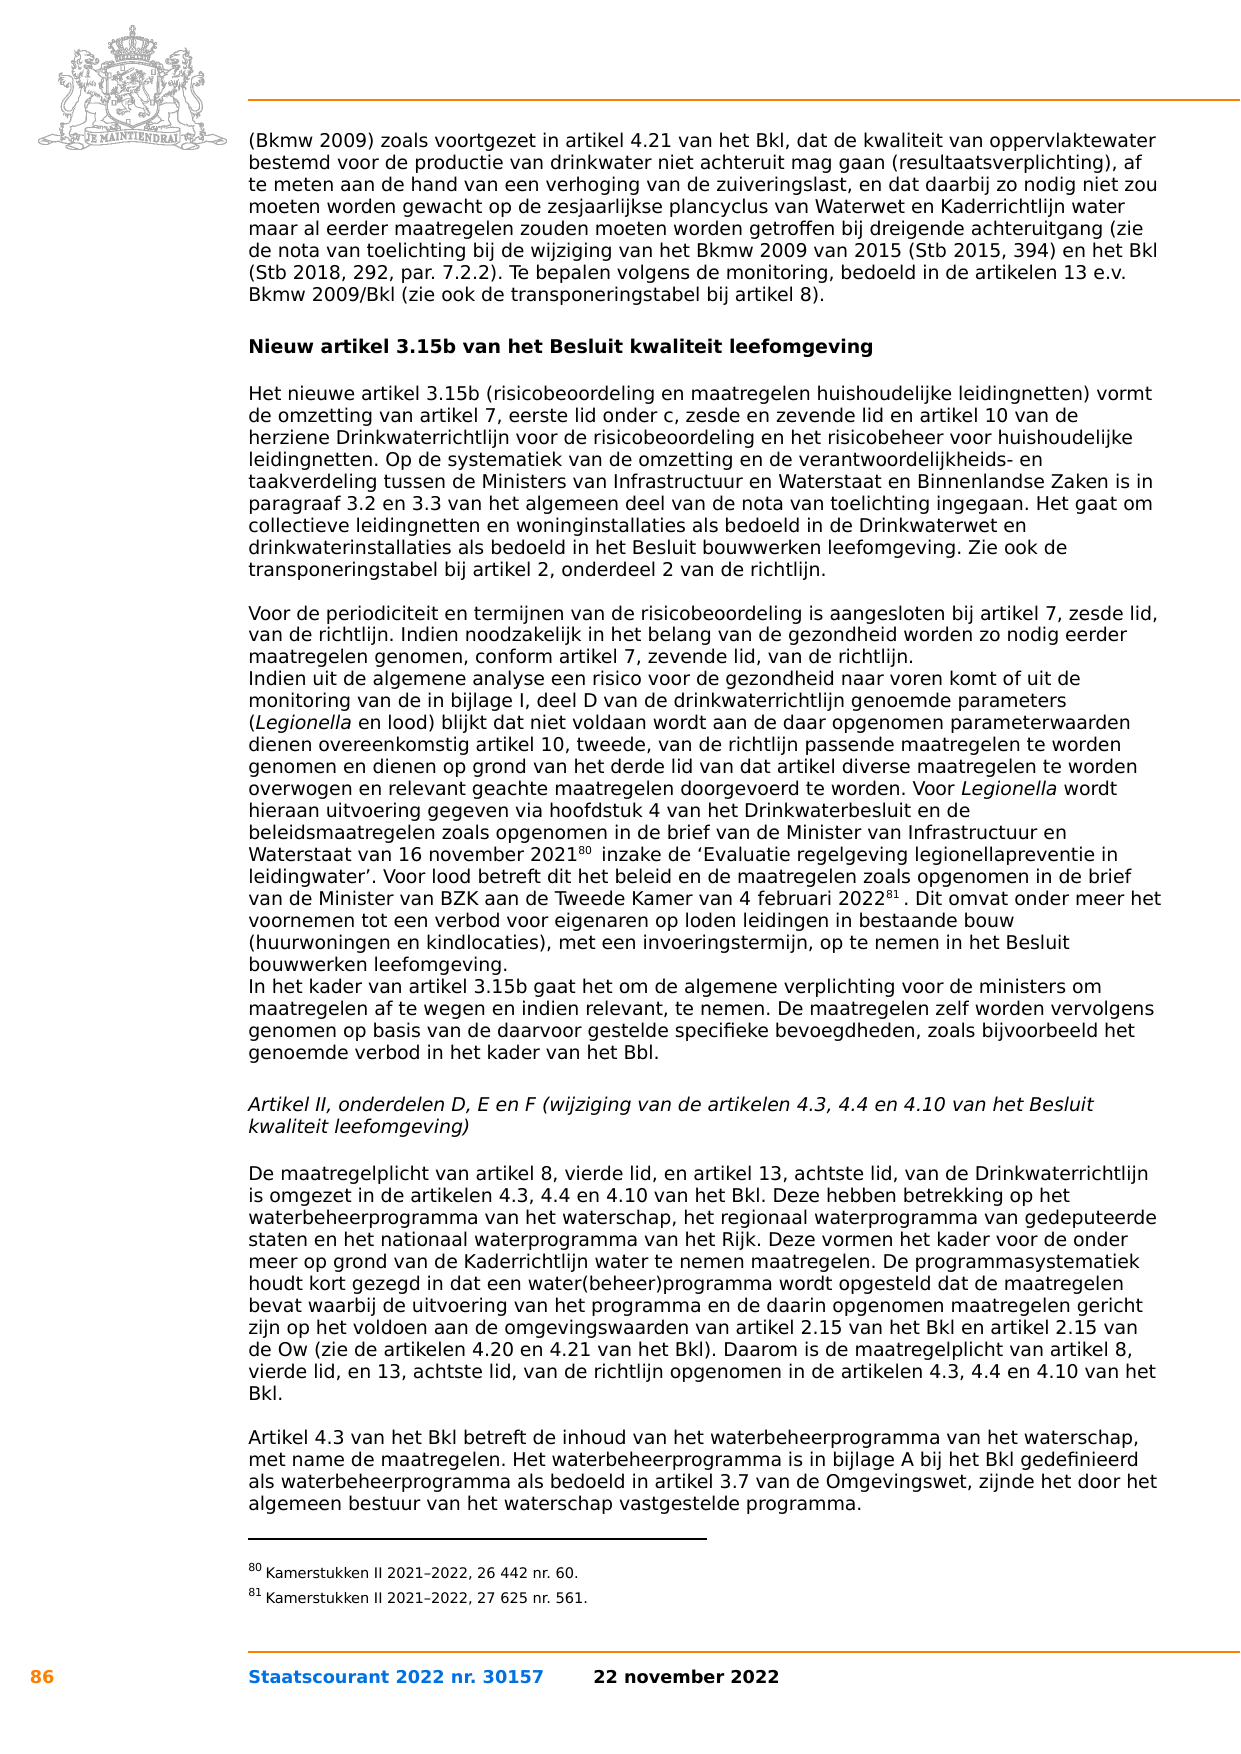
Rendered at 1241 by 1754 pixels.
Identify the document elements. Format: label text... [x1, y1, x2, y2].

text Indien uit de algemene analyse een risico voor de gezondheid naar voren komt of uit de monitoring van de in bijlage I, deel D van de drinkwaterrichtlijn genoemde parameters (Legionella en lood) blijkt dat niet voldaan wordt aan de daar opgenomen parameterwaarden dienen overeenkomstig artikel 10, tweede, van de richtlijn passende maatregelen te worden genomen en dienen op grond van het derde lid van dat artikel diverse maatregelen te worden overwogen en relevant geachte maatregelen doorgevoerd te worden. Voor Legionella wordt hieraan uitvoering gegeven via hoofdstuk 4 van het Drinkwaterbesluit en de beleidsmaatregelen zoals opgenomen in de brief van de Minister van Infrastructuur en Waterstaat van 16 november 2021 inzake de ‘Evaluatie regelgeving legionellapreventie in leidingwater’. Voor lood betreft dit het beleid en de maatregelen zoals opgenomen in de brief van de Minister van BZK aan de Tweede Kamer van 4 februari 2022. Dit omvat onder meer het voornemen tot een verbod voor eigenaren op loden leidingen in bestaande bouw (huurwoningen en kindlocaties), met een invoeringstermijn, op te nemen in het Besluit bouwwerken leefomgeving. [248, 668, 1163, 976]
text Kamerstukken II 2021–2022, 26 442 nr. 60. [248, 1561, 1163, 1583]
text (Bkmw 2009) zoals voortgezet in artikel 4.21 van het Bkl, dat de kwaliteit van oppervlaktewater bestemd voor de productie van drinkwater niet achteruit mag gaan (resultaatsverplichting), af te meten aan de hand van een verhoging van de zuiveringslast, en dat daarbij zo nodig niet zou moeten worden gewacht op de zesjaarlijkse plancyclus van Waterwet en Kaderrichtlijn water maar al eerder maatregelen zouden moeten worden getroffen bij dreigende achteruitgang (zie de nota van toelichting bij de wijziging van het Bkmw 2009 van 2015 (Stb 2015, 394) en het Bkl (Stb 2018, 292, par. 7.2.2). Te bepalen volgens de monitoring, bedoeld in de artikelen 13 e.v. Bkmw 2009/Bkl (zie ook de transponeringstabel bij artikel 8). [248, 130, 1163, 306]
text Het nieuwe artikel 3.15b (risicobeoordeling en maatregelen huishoudelijke leidingnetten) vormt de omzetting van artikel 7, eerste lid onder c, zesde en zevende lid en artikel 10 van de herziene Drinkwaterrichtlijn voor de risicobeoordeling en het risicobeheer voor huishoudelijke leidingnetten. Op de systematiek van de omzetting en de verantwoordelijkheids- en taakverdeling tussen de Ministers van Infrastructuur en Waterstaat en Binnenlandse Zaken is in paragraaf 3.2 en 3.3 van het algemeen deel van de nota van toelichting ingegaan. Het gaat om collectieve leidingnetten en woninginstallaties als bedoeld in de Drinkwaterwet en drinkwaterinstallaties als bedoeld in het Besluit bouwwerken leefomgeving. Zie ook de transponeringstabel bij artikel 2, onderdeel 2 van de richtlijn. [248, 383, 1163, 581]
text In het kader van artikel 3.15b gaat het om de algemene verplichting voor de ministers om maatregelen af te wegen en indien relevant, te nemen. De maatregelen zelf worden vervolgens genomen op basis van de daarvoor gestelde specifieke bevoegdheden, zoals bijvoorbeeld het genoemde verbod in het kader van het Bbl. [248, 976, 1163, 1064]
subtitle Artikel II, onderdelen D, E en F (wijziging van de artikelen 4.3, 4.4 en 4.10 van het Besluit kwaliteit leefomgeving) [248, 1094, 1163, 1138]
text Voor de periodiciteit en termijnen van de risicobeoordeling is aangesloten bij artikel 7, zesde lid, van de richtlijn. Indien noodzakelijk in het belang van de gezondheid worden zo nodig eerder maatregelen genomen, conform artikel 7, zevende lid, van de richtlijn. [248, 602, 1163, 668]
text De maatregelplicht van artikel 8, vierde lid, en artikel 13, achtste lid, van de Drinkwaterrichtlijn is omgezet in de artikelen 4.3, 4.4 en 4.10 van het Bkl. Deze hebben betrekking op het waterbeheerprogramma van het waterschap, het regionaal waterprogramma van gedeputeerde staten en het nationaal waterprogramma van het Rijk. Deze vormen het kader voor de onder meer op grond van de Kaderrichtlijn water te nemen maatregelen. De programmasystematiek houdt kort gezegd in dat een water(beheer)programma wordt opgesteld dat de maatregelen bevat waarbij de uitvoering van het programma en de daarin opgenomen maatregelen gericht zijn op het voldoen aan de omgevingswaarden van artikel 2.15 van het Bkl en artikel 2.15 van de Ow (zie de artikelen 4.20 en 4.21 van het Bkl). Daarom is de maatregelplicht van artikel 8, vierde lid, en 13, achtste lid, van de richtlijn opgenomen in de artikelen 4.3, 4.4 en 4.10 van het Bkl. [248, 1163, 1163, 1405]
text Kamerstukken II 2021–2022, 27 625 nr. 561. [248, 1586, 1163, 1608]
text Artikel 4.3 van het Bkl betreft de inhoud van het waterbeheerprogramma van het waterschap, met name de maatregelen. Het waterbeheerprogramma is in bijlage A bij het Bkl gedefinieerd als waterbeheerprogramma als bedoeld in artikel 3.7 van de Omgevingswet, zijnde het door het algemeen bestuur van het waterschap vastgestelde programma. [248, 1427, 1163, 1514]
picture [38, 25, 227, 150]
subtitle Nieuw artikel 3.15b van het Besluit kwaliteit leefomgeving [248, 336, 1163, 358]
